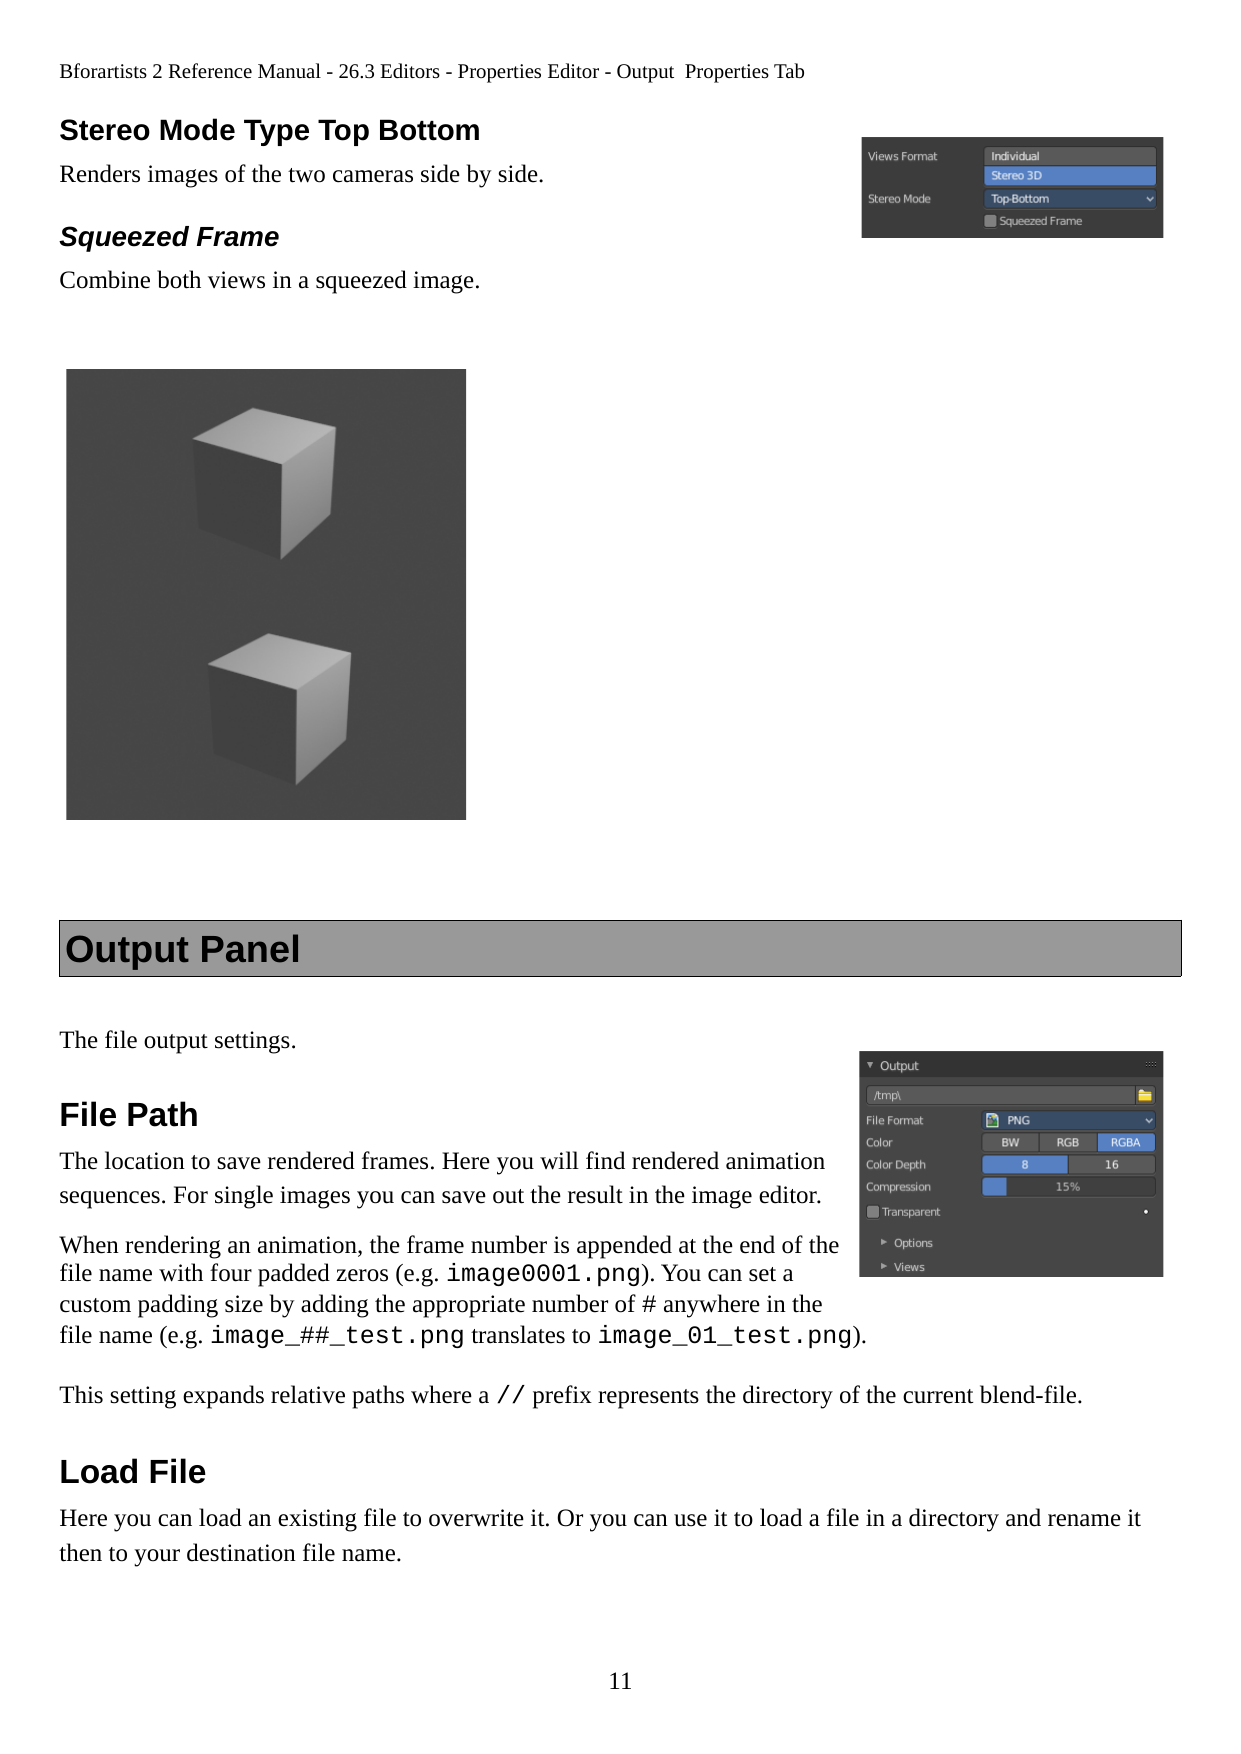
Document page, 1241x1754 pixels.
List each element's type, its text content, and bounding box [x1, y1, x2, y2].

subtitle File Path [59, 1095, 859, 1134]
subtitle [1164, 1095, 1181, 1134]
subtitle Squeezed Frame [59, 220, 1181, 252]
subtitle Stereo Mode Type Top Bottom [59, 113, 1181, 146]
text Combine both views in a squeezed image. [59, 265, 1181, 293]
picture [66, 369, 467, 820]
text Renders images of the two cameras side by side. [59, 159, 861, 188]
list When rendering an animation, the frame number is appended at the end of the file name with four padded zeros (e.g. image0001.png). You can set a custom padding size by adding the appropriate number of # anywhere in the file name (e.g. image_##_test.png translates to image_01_test.png). [59, 1230, 1181, 1351]
table_header Output Panel [60, 921, 1181, 976]
text Here you can load an existing file to overwrite it. Or you can use it to load a file in a directory and rename it then to your destination file name. [59, 1503, 1181, 1566]
text The file output settings. [59, 1025, 1181, 1054]
subtitle Load File [59, 1452, 1181, 1491]
text The location to save rendered frames. Here you will find rendered animation sequences. For single images you can save out the result in the image editor. [59, 1146, 859, 1209]
picture [861, 137, 1164, 238]
picture [859, 1051, 1164, 1277]
text This setting expands relative paths where a // prefix represents the directory of the current blend-file. [59, 1380, 1181, 1411]
